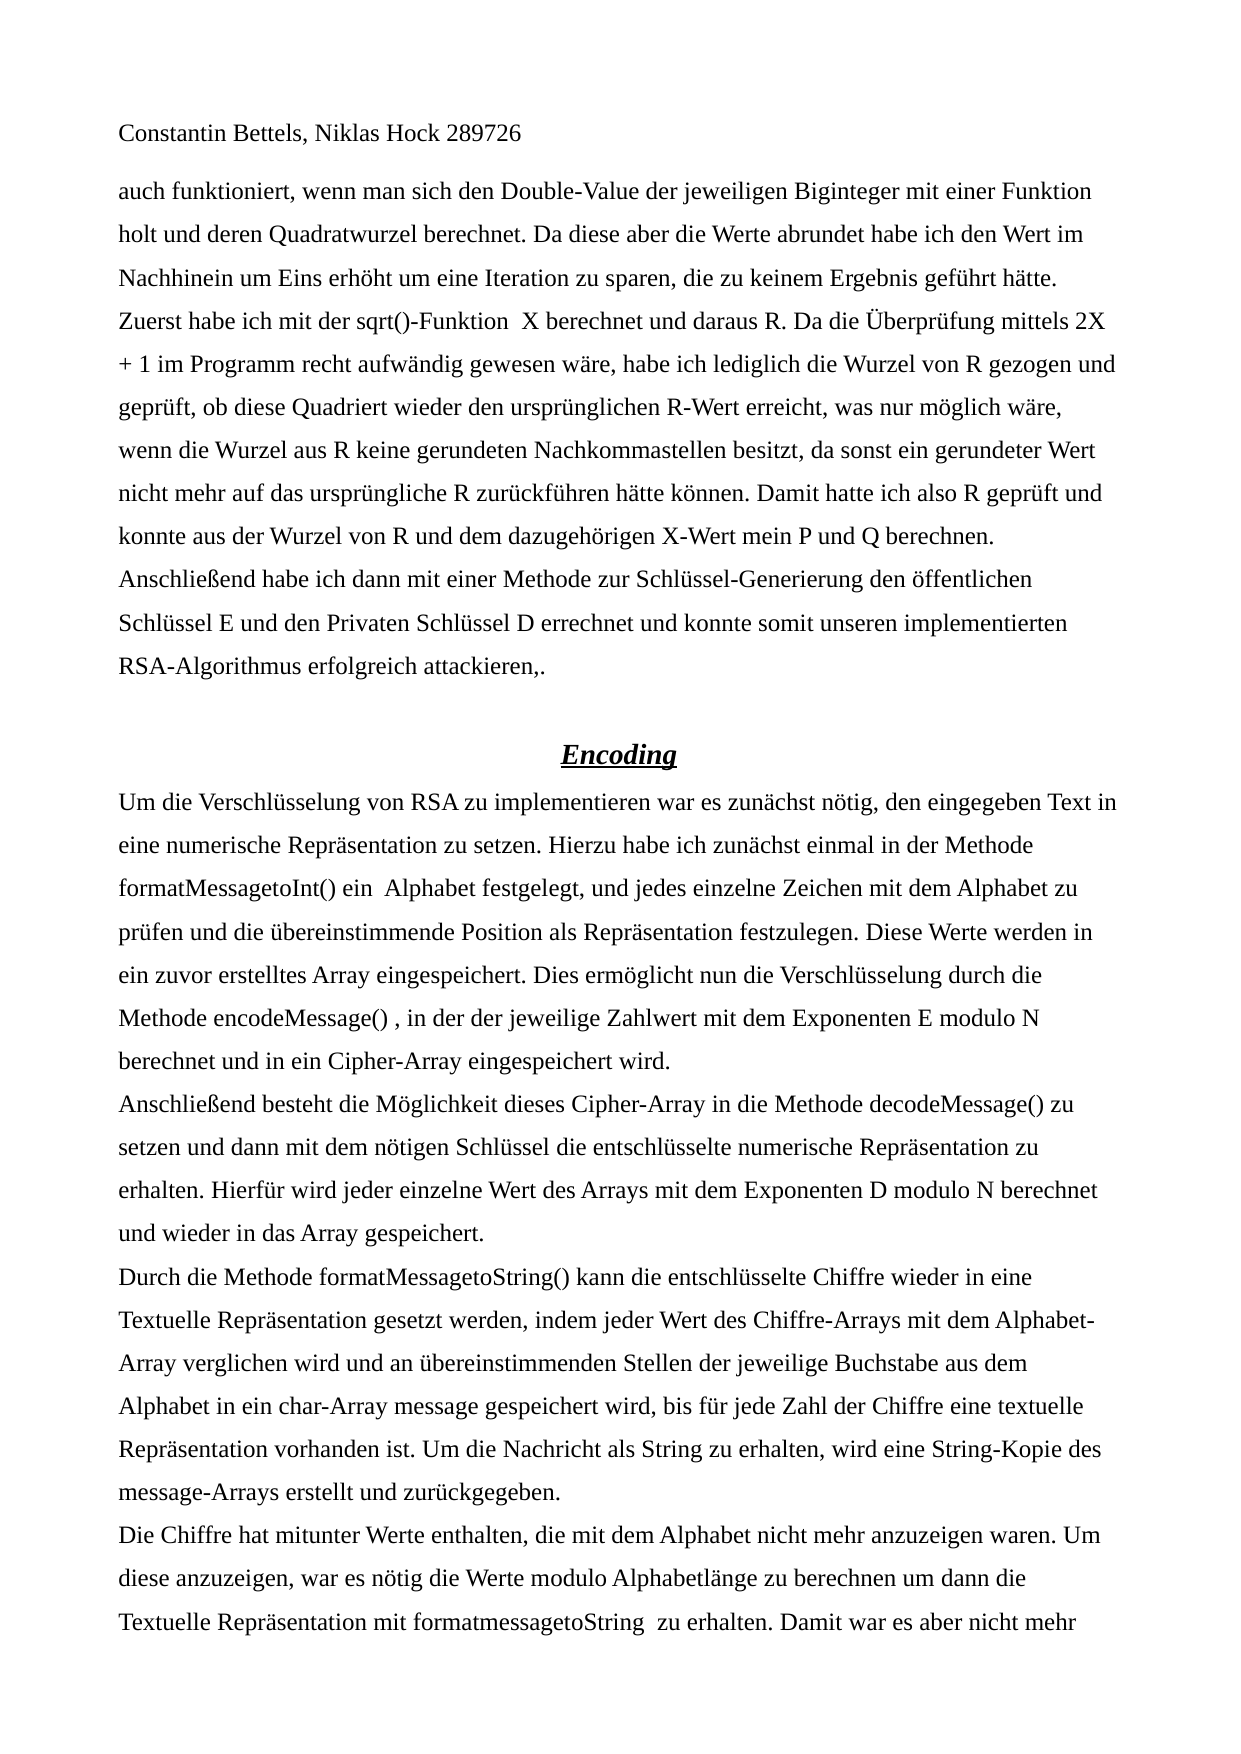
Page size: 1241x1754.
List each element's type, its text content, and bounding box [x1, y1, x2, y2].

text Durch die Methode formatMessagetoString() kann die entschlüsselte Chiffre wieder in eine Textuelle Repräsentation gesetzt werden, indem jeder Wert des Chiffre-Arrays mit dem Alphabet-Array verglichen wird und an übereinstimmenden Stellen der jeweilige Buchstabe aus dem Alphabet in ein char-Array message gespeichert wird, bis für jede Zahl der Chiffre eine textuelle Repräsentation vorhanden ist. Um die Nachricht als String zu erhalten, wird eine String-Kopie des message-Arrays erstellt und zurückgegeben. Die Chiffre hat mitunter Werte enthalten, die mit dem Alphabet nicht mehr anzuzeigen waren. Um diese anzuzeigen, war es nötig die Werte modulo Alphabetlänge zu berechnen um dann die Textuelle Repräsentation mit formatmessagetoString zu erhalten. Damit war es aber nicht mehr [118, 1262, 1122, 1635]
text Um die Verschlüsselung von RSA zu implementieren war es zunächst nötig, den eingegeben Text in eine numerische Repräsentation zu setzen. Hierzu habe ich zunächst einmal in der Methode formatMessagetoInt() ein Alphabet festgelegt, und jedes einzelne Zeichen mit dem Alphabet zu prüfen und die übereinstimmende Position als Repräsentation festzulegen. Diese Werte werden in ein zuvor erstelltes Array eingespeichert. Dies ermöglicht nun die Verschlüsselung durch die Methode encodeMessage() , in der der jeweilige Zahlwert mit dem Exponenten E modulo N berechnet und in ein Cipher-Array eingespeichert wird. Anschließend besteht die Möglichkeit dieses Cipher-Array in die Methode decodeMessage() zu setzen und dann mit dem nötigen Schlüssel die entschlüsselte numerische Repräsentation zu erhalten. Hierfür wird jeder einzelne Wert des Arrays mit dem Exponenten D modulo N berechnet und wieder in das Array gespeichert. [118, 787, 1122, 1247]
text Encoding [118, 737, 1122, 771]
text Zuerst habe ich mit der sqrt()-Funktion X berechnet und daraus R. Da die Überprüfung mittels 2X + 1 im Programm recht aufwändig gewesen wäre, habe ich lediglich die Wurzel von R gezogen und geprüft, ob diese Quadriert wieder den ursprünglichen R-Wert erreicht, was nur möglich wäre, wenn die Wurzel aus R keine gerundeten Nachkommastellen besitzt, da sonst ein gerundeter Wert nicht mehr auf das ursprüngliche R zurückführen hätte können. Damit hatte ich also R geprüft und konnte aus der Wurzel von R und dem dazugehörigen X-Wert mein P und Q berechnen. Anschließend habe ich dann mit einer Methode zur Schlüssel-Generierung den öffentlichen Schlüssel E und den Privaten Schlüssel D errechnet und konnte somit unseren implementierten RSA-Algorithmus erfolgreich attackieren,. [118, 306, 1122, 679]
text auch funktioniert, wenn man sich den Double-Value der jeweiligen Biginteger mit einer Funktion holt und deren Quadratwurzel berechnet. Da diese aber die Werte abrundet habe ich den Wert im Nachhinein um Eins erhöht um eine Iteration zu sparen, die zu keinem Ergebnis geführt hätte. [118, 176, 1122, 291]
